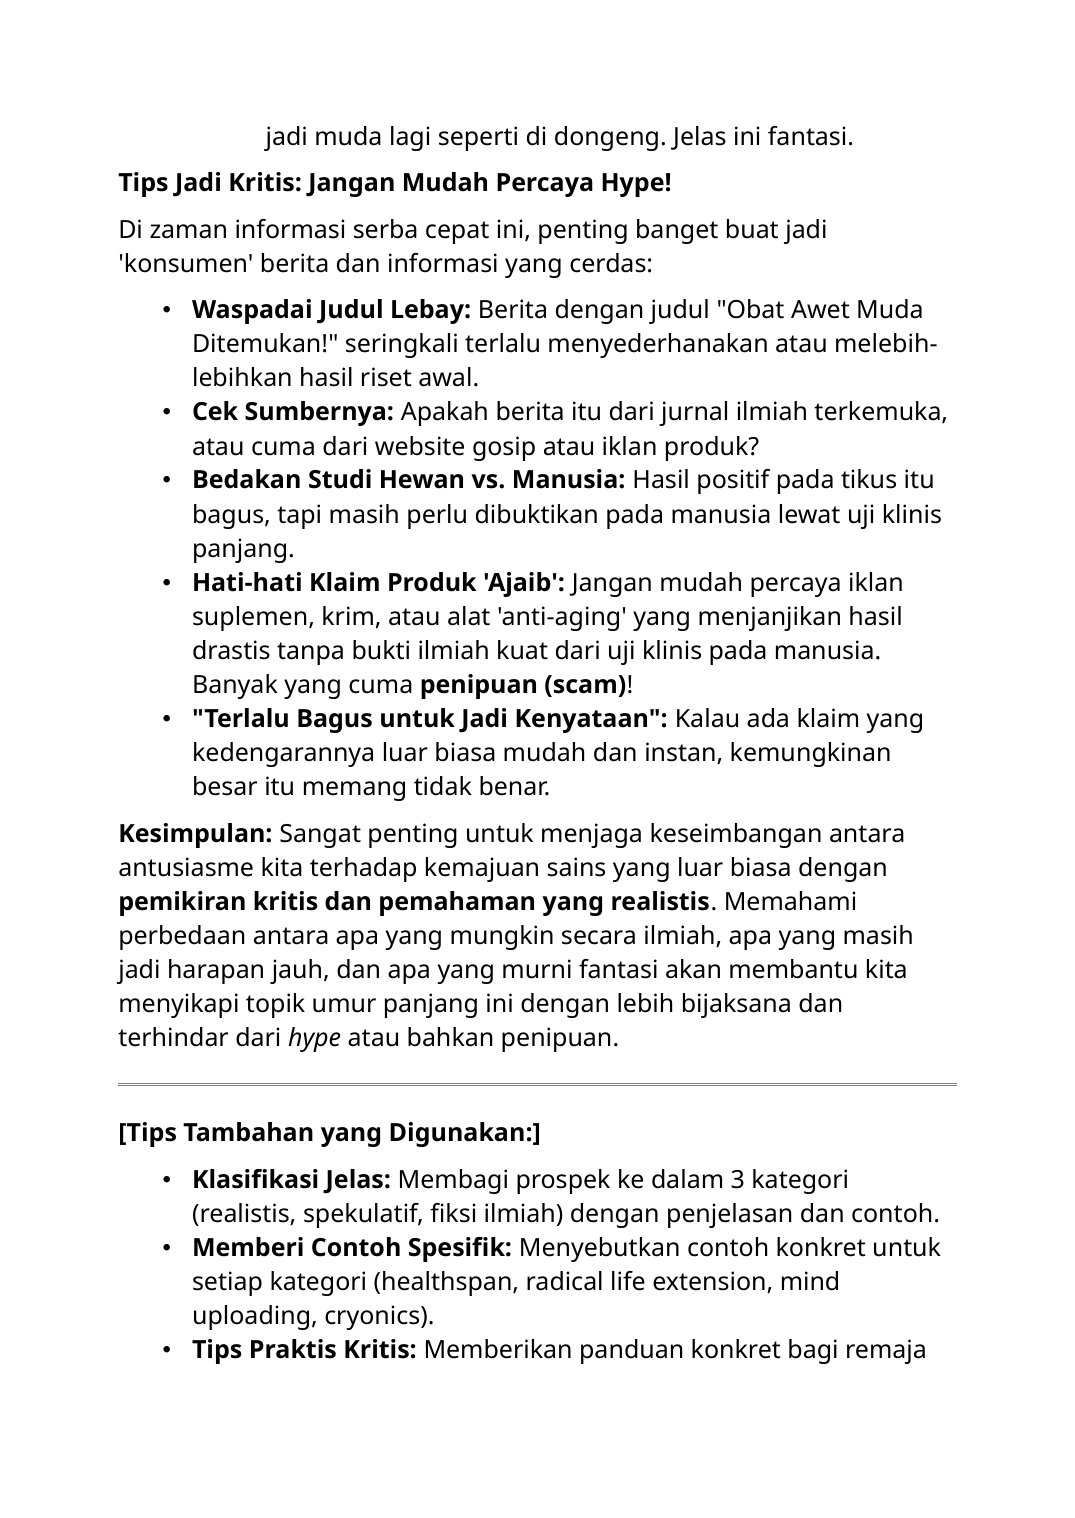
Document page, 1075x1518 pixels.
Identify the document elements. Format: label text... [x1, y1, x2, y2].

text [Tips Tambahan yang Digunakan:] [118, 1115, 957, 1149]
list Cek Sumbernya: Apakah berita itu dari jurnal ilmiah terkemuka, atau cuma dari website gosip atau iklan produk? [162, 394, 957, 462]
list Klasifikasi Jelas: Membagi prospek ke dalam 3 kategori (realistis, spekulatif, fiksi ilmiah) dengan penjelasan dan contoh. [162, 1162, 957, 1230]
list Tips Praktis Kritis: Memberikan panduan konkret bagi remaja [162, 1332, 957, 1366]
list Hati-hati Klaim Produk 'Ajaib': Jangan mudah percaya iklan suplemen, krim, atau alat 'anti-aging' yang menjanjikan hasil drastis tanpa bukti ilmiah kuat dari uji klinis pada manusia. Banyak yang cuma penipuan (scam)! [162, 564, 957, 701]
text Tips Jadi Kritis: Jangan Mudah Percaya Hype! [118, 165, 957, 199]
list jadi muda lagi seperti di dongeng. Jelas ini fantasi. [236, 118, 957, 152]
text Di zaman informasi serba cepat ini, penting banget buat jadi 'konsumen' berita dan informasi yang cerdas: [118, 211, 957, 279]
list Bedakan Studi Hewan vs. Manusia: Hasil positif pada tikus itu bagus, tapi masih perlu dibuktikan pada manusia lewat uji klinis panjang. [162, 462, 957, 564]
list Waspadai Judul Lebay: Berita dengan judul "Obat Awet Muda Ditemukan!" seringkali terlalu menyederhanakan atau melebih-lebihkan hasil riset awal. [162, 292, 957, 394]
list Memberi Contoh Spesifik: Menyebutkan contoh konkret untuk setiap kategori (healthspan, radical life extension, mind uploading, cryonics). [162, 1230, 957, 1332]
text Kesimpulan: Sangat penting untuk menjaga keseimbangan antara antusiasme kita terhadap kemajuan sains yang luar biasa dengan pemikiran kritis dan pemahaman yang realistis. Memahami perbedaan antara apa yang mungkin secara ilmiah, apa yang masih jadi harapan jauh, dan apa yang murni fantasi akan membantu kita menyikapi topik umur panjang ini dengan lebih bijaksana dan terhindar dari hype atau bahkan penipuan. [118, 815, 957, 1054]
list "Terlalu Bagus untuk Jadi Kenyataan": Kalau ada klaim yang kedengarannya luar biasa mudah dan instan, kemungkinan besar itu memang tidak benar. [162, 701, 957, 803]
